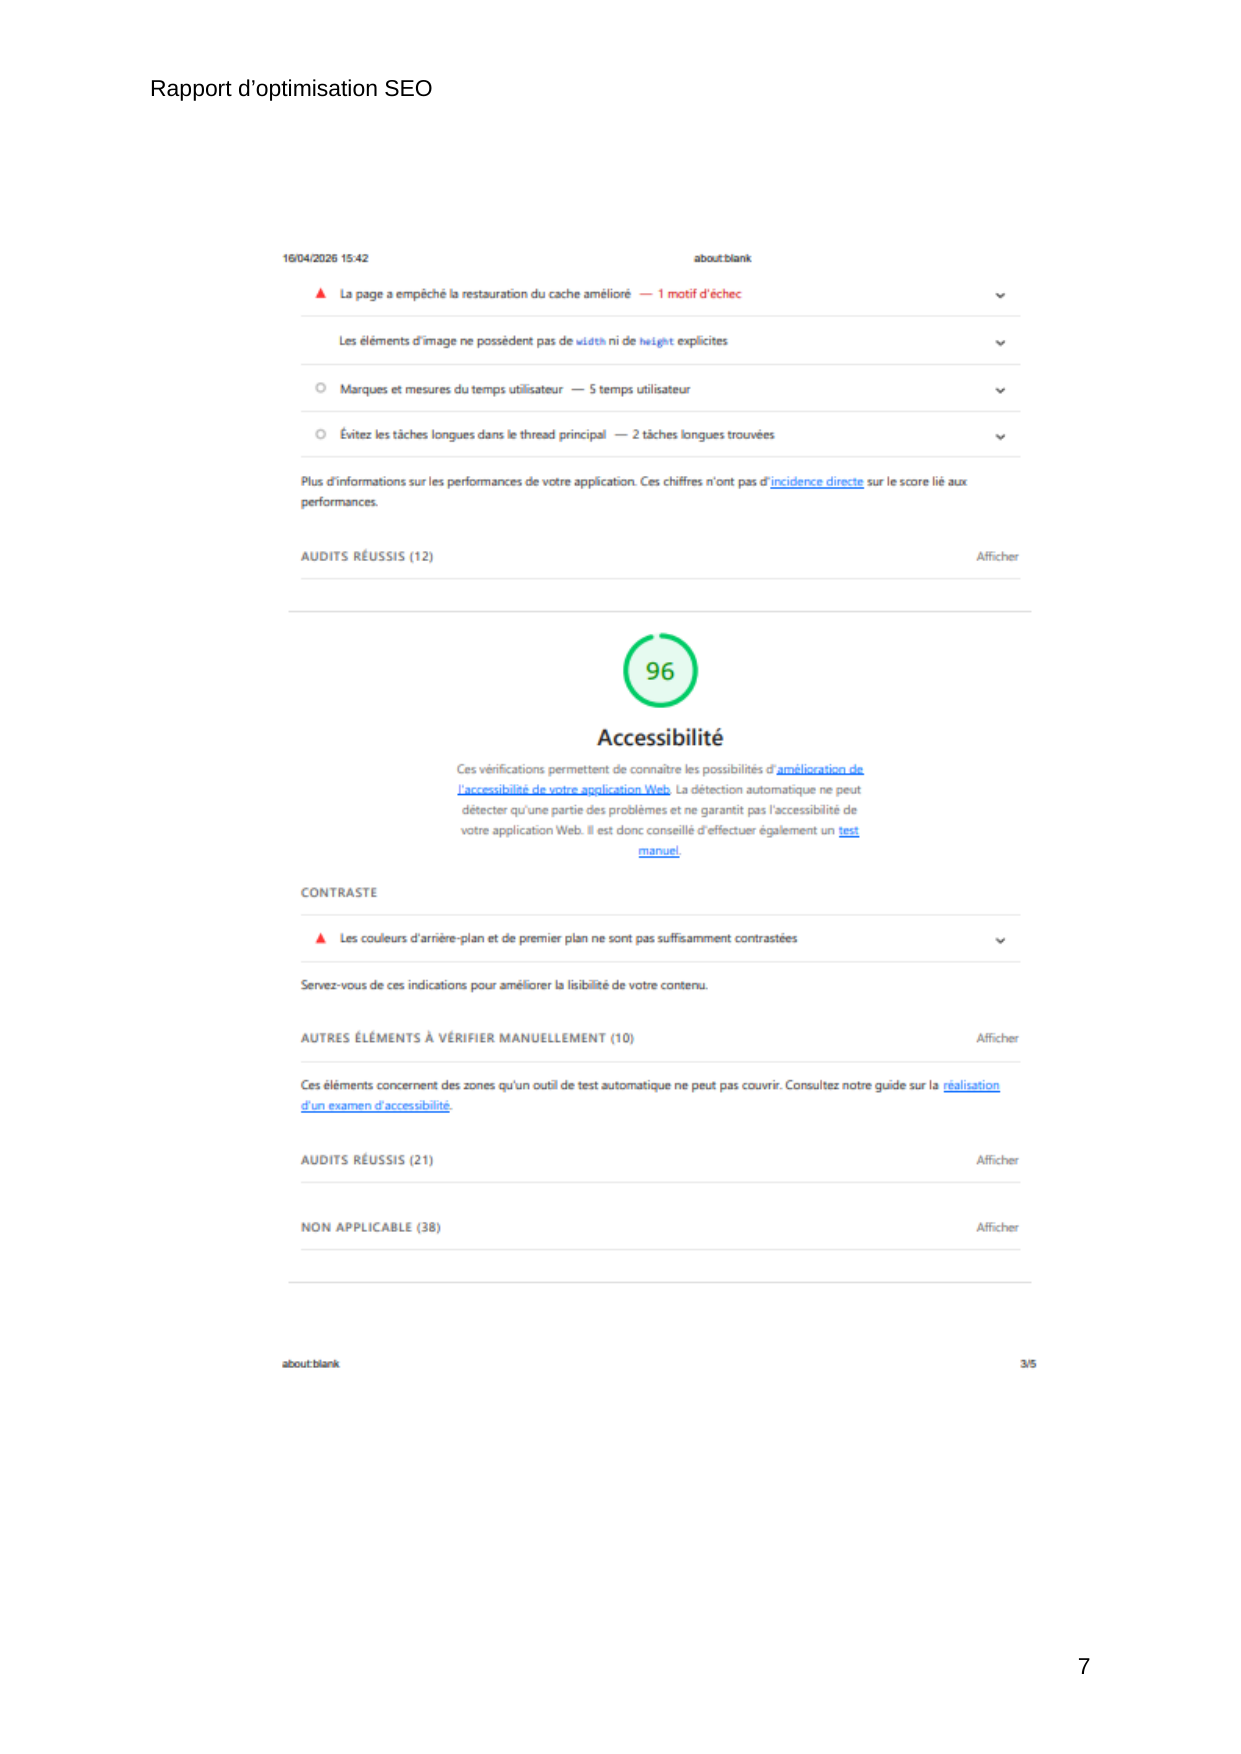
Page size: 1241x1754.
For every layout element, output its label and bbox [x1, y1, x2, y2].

picture [256, 242, 1063, 1382]
